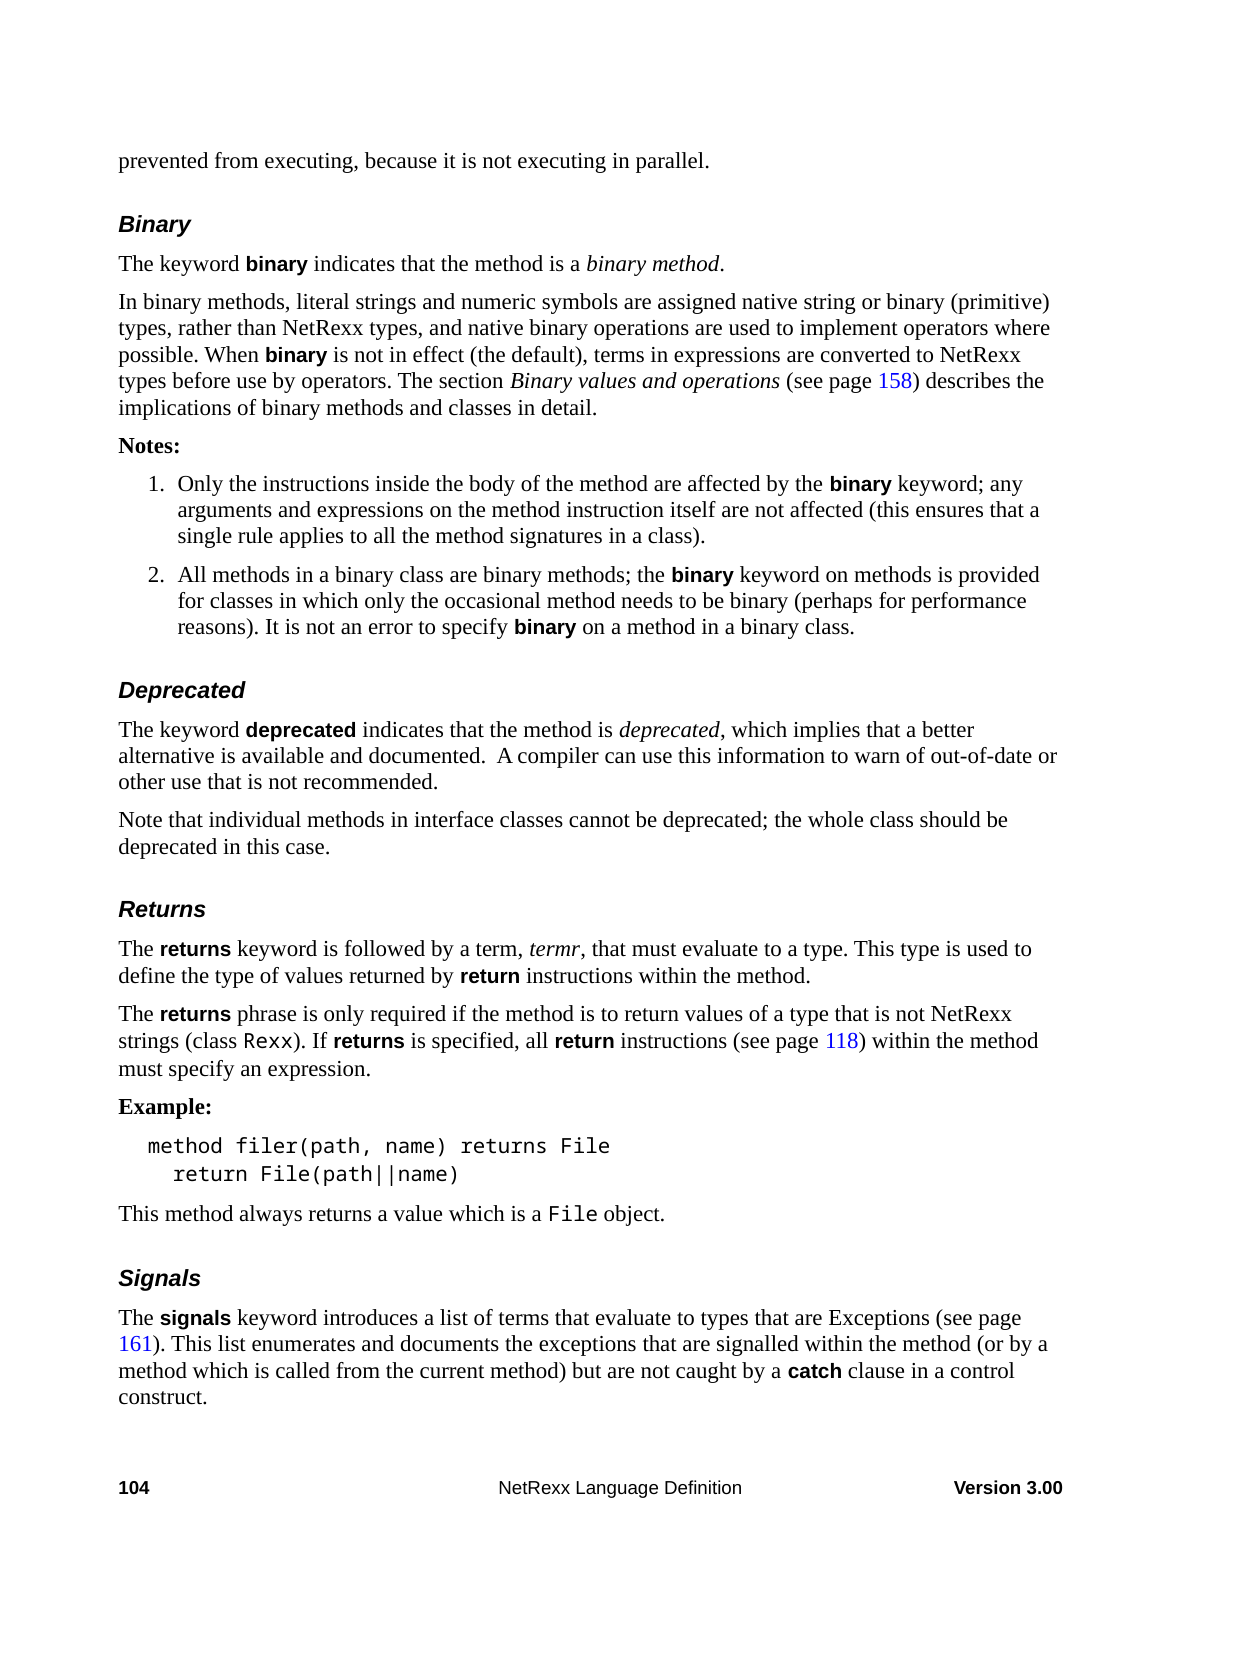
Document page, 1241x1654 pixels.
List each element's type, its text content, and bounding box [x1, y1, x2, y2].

text Note that individual methods in interface classes cannot be deprecated; the whole class should be deprecated in this case. [118, 807, 1063, 859]
text The signals keyword introduces a list of terms that evaluate to types that are Exceptions (see page 154). This list enumerates and documents the exceptions that are signalled within the method (or by a method which is called from the current method) but are not caught by a catch clause in a control construct. [118, 1304, 1063, 1409]
list Only the instructions inside the body of the method are affected by the binary keyword; any arguments and expressions on the method instruction itself are not affected (this ensures that a single rule applies to all the method signatures in a class). [148, 470, 1063, 549]
text Example: [118, 1093, 1063, 1119]
text prevented from executing, because it is not executing in parallel. [118, 148, 1063, 174]
subtitle Deprecated [118, 676, 1063, 703]
subtitle Binary [118, 211, 1063, 237]
subtitle Returns [118, 896, 1063, 923]
text method filer(path, name) returns File return File(path||name) [148, 1131, 1063, 1188]
text The returns keyword is followed by a term, termr, that must evaluate to a type. This type is used to define the type of values returned by return instructions within the method. [118, 935, 1063, 988]
text In binary methods, literal strings and numeric symbols are assigned native string or binary (primitive) types, rather than NetRexx types, and native binary operations are used to implement operators where possible. When binary is not in effect (the default), terms in expressions are converted to NetRexx types before use by operators. The section Binary values and operations (see page 151) describes the implications of binary methods and classes in detail. [118, 288, 1063, 420]
text Notes: [118, 432, 1063, 458]
text The returns phrase is only required if the method is to return values of a type that is not NetRexx strings (class Rexx). If returns is specified, all return instructions (see page 115) within the method must specify an expression. [118, 1000, 1063, 1081]
text The keyword deprecated indicates that the method is deprecated, which implies that a better alternative is available and documented. A compiler can use this information to warn of out-of-date or other use that is not recommended. [118, 716, 1063, 795]
subtitle Signals [118, 1265, 1063, 1291]
text The keyword binary indicates that the method is a binary method. [118, 250, 1063, 276]
list All methods in a binary class are binary methods; the binary keyword on methods is provided for classes in which only the occasional method needs to be binary (perhaps for performance reasons). It is not an error to specify binary on a method in a binary class. [148, 561, 1063, 640]
text This method always returns a value which is a File object. [118, 1199, 1063, 1228]
